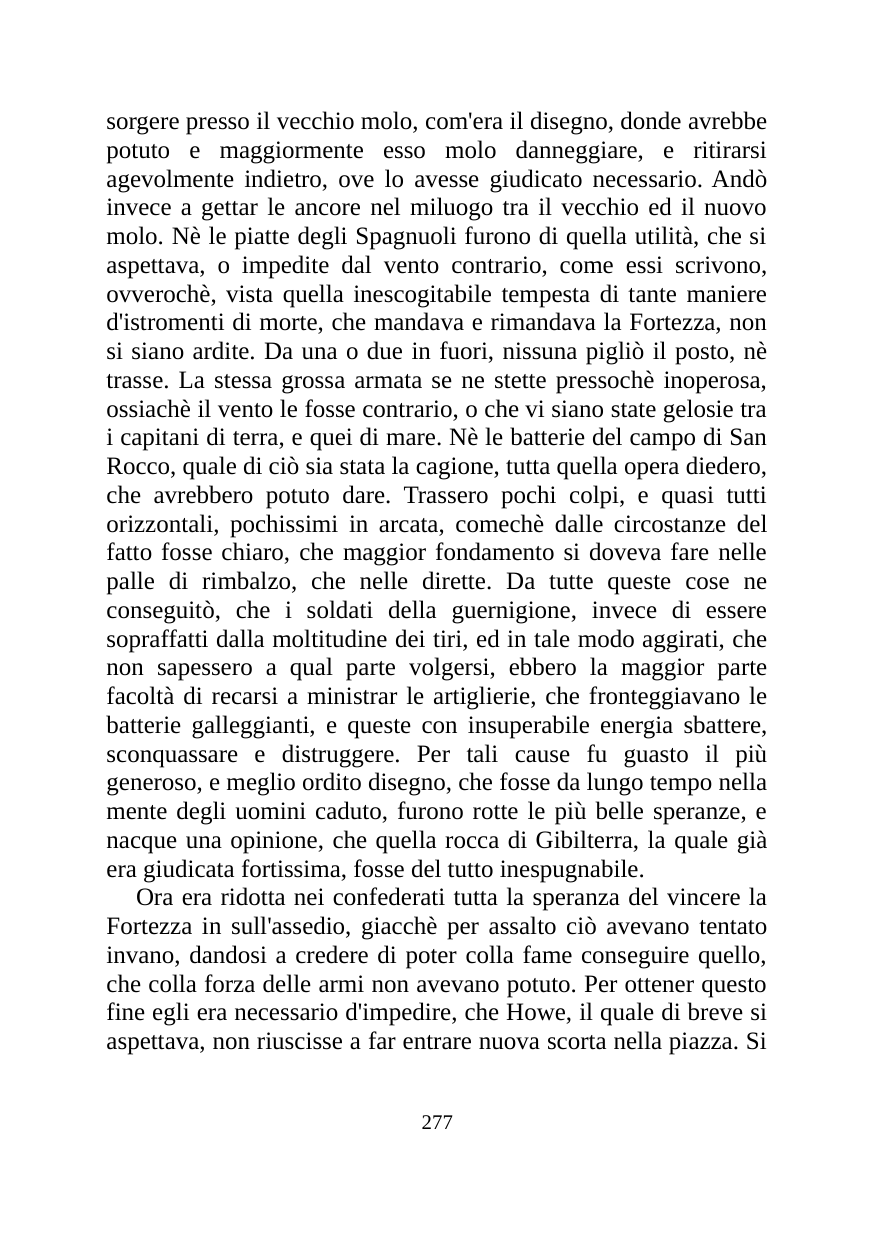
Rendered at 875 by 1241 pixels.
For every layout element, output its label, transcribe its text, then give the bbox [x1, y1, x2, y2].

text sorgere presso il vecchio molo, com'era il disegno, donde avrebbe potuto e maggiormente esso molo danneggiare, e ritirarsi agevolmente indietro, ove lo avesse giudicato necessario. Andò invece a gettar le ancore nel miluogo tra il vecchio ed il nuovo molo. Nè le piatte degli Spagnuoli furono di quella utilità, che si aspettava, o impedite dal vento contrario, come essi scrivono, ovverochè, vista quella inescogitabile tempesta di tante maniere d'istromenti di morte, che mandava e rimandava la Fortezza, non si siano ardite. Da una o due in fuori, nissuna pigliò il posto, nè trasse. La stessa grossa armata se ne stette pressochè inoperosa, ossiachè il vento le fosse contrario, o che vi siano state gelosie tra i capitani di terra, e quei di mare. Nè le batterie del campo di San Rocco, quale di ciò sia stata la cagione, tutta quella opera diedero, che avrebbero potuto dare. Trassero pochi colpi, e quasi tutti orizzontali, pochissimi in arcata, comechè dalle circostanze del fatto fosse chiaro, che maggior fondamento si doveva fare nelle palle di rimbalzo, che nelle dirette. Da tutte queste cose ne conseguitò, che i soldati della guernigione, invece di essere sopraffatti dalla moltitudine dei tiri, ed in tale modo aggirati, che non sapessero a qual parte volgersi, ebbero la maggior parte facoltà di recarsi a ministrar le artiglierie, che fronteggiavano le batterie galleggianti, e queste con insuperabile energia sbattere, sconquassare e distruggere. Per tali cause fu guasto il più generoso, e meglio ordito disegno, che fosse da lungo tempo nella mente degli uomini caduto, furono rotte le più belle speranze, e nacque una opinione, che quella rocca di Gibilterra, la quale già era giudicata fortissima, fosse del tutto inespugnabile. [106, 106, 768, 882]
text Ora era ridotta nei confederati tutta la speranza del vincere la Fortezza in sull'assedio, giacchè per assalto ciò avevano tentato invano, dandosi a credere di poter colla fame conseguire quello, che colla forza delle armi non avevano potuto. Per ottener questo fine egli era necessario d'impedire, che Howe, il quale di breve si aspettava, non riuscisse a far entrare nuova scorta nella piazza. Si [106, 882, 768, 1055]
